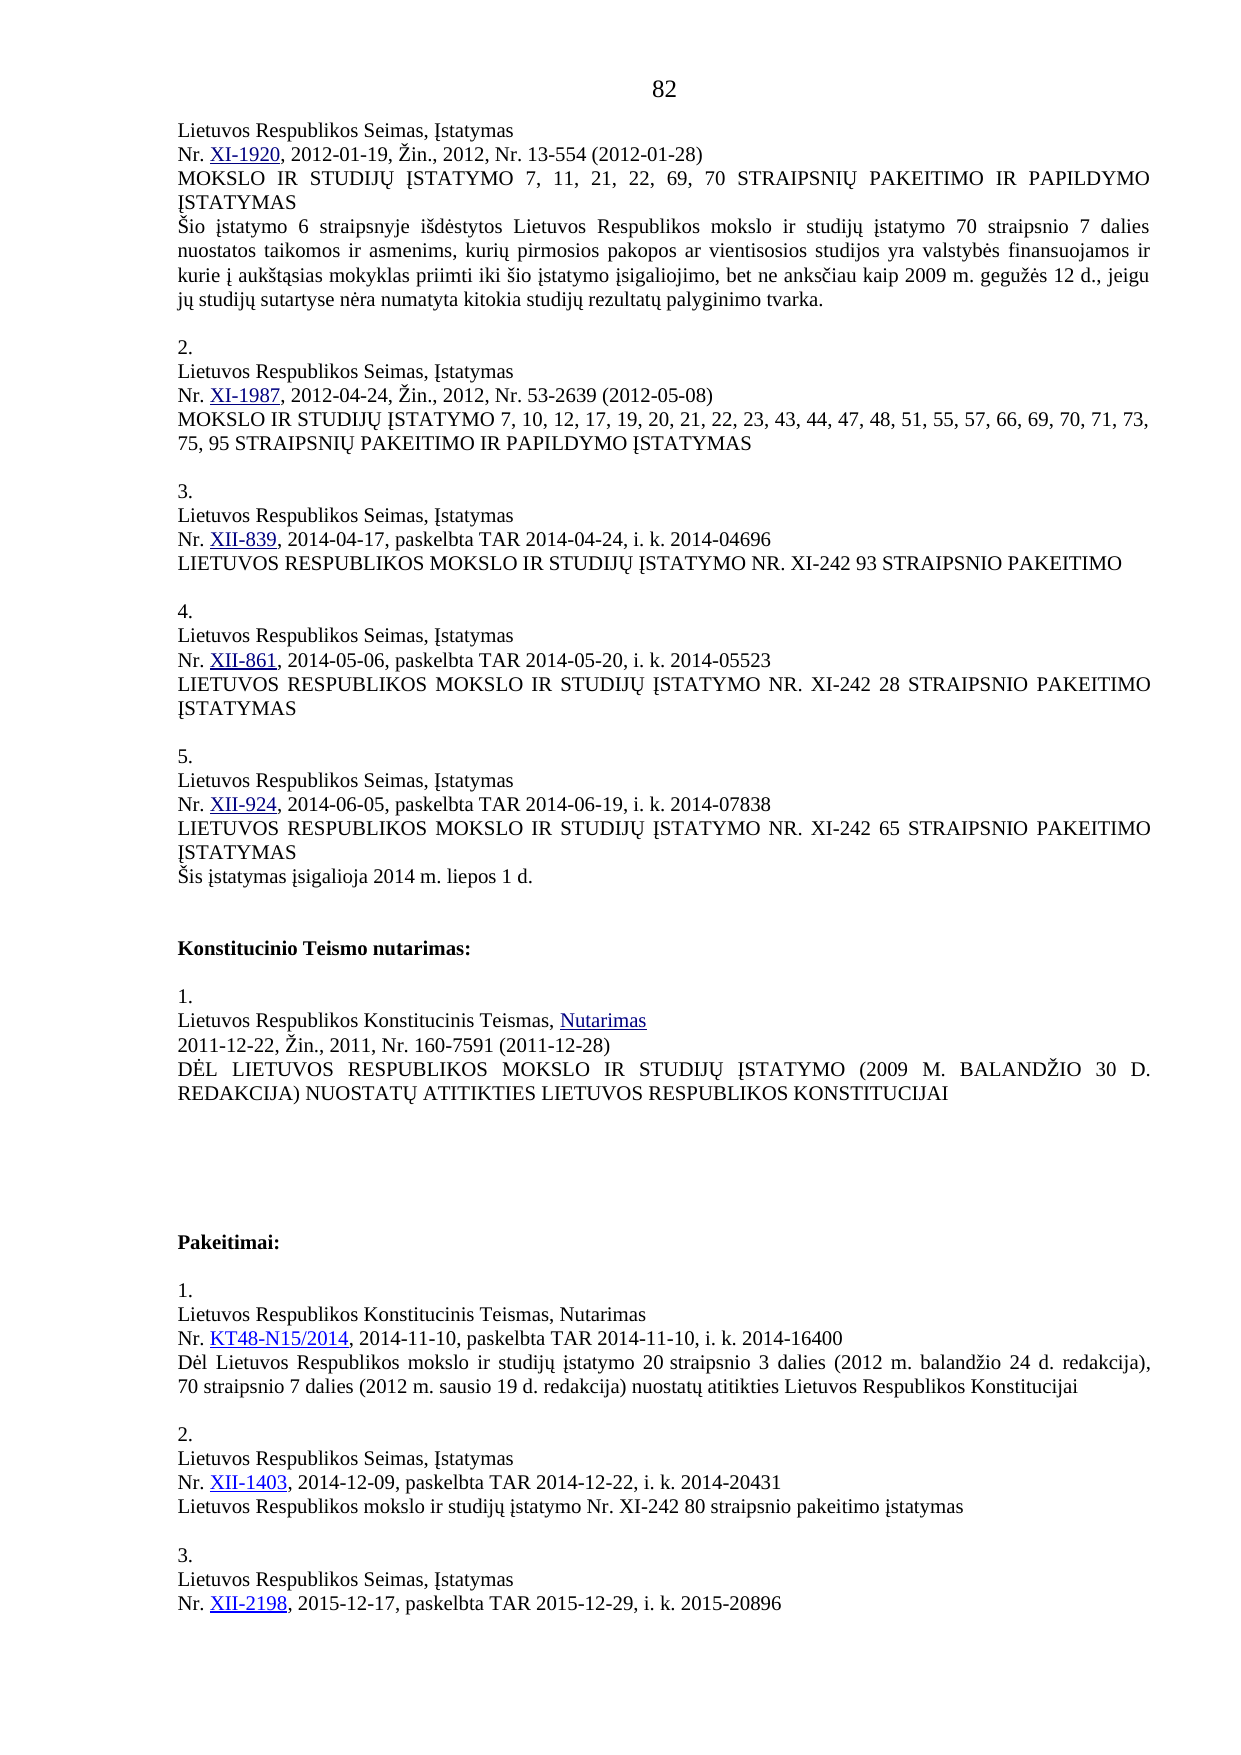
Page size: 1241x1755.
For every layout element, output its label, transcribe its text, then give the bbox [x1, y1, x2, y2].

text Lietuvos Respublikos Seimas, Įstatymas [177, 359, 1152, 383]
text Nr. XI-1920, 2012-01-19, Žin., 2012, Nr. 13-554 (2012-01-28) [177, 142, 1152, 166]
text Nr. XII-861, 2014-05-06, paskelbta TAR 2014-05-20, i. k. 2014-05523 [177, 647, 1152, 672]
text Nr. XII-924, 2014-06-05, paskelbta TAR 2014-06-19, i. k. 2014-07838 [177, 792, 1152, 816]
text Nr. XI-1987, 2012-04-24, Žin., 2012, Nr. 53-2639 (2012-05-08) [177, 383, 1152, 407]
text Lietuvos Respublikos Konstitucinis Teismas, Nutarimas [177, 1008, 1152, 1032]
text Nr. XII-1403, 2014-12-09, paskelbta TAR 2014-12-22, i. k. 2014-20431 [177, 1470, 1152, 1494]
text Šis įstatymas įsigalioja 2014 m. liepos 1 d. [177, 864, 1152, 888]
text Lietuvos Respublikos Seimas, Įstatymas [177, 1446, 1152, 1470]
text 1. [177, 1278, 1152, 1302]
text Lietuvos Respublikos Seimas, Įstatymas [177, 118, 1152, 142]
text LIETUVOS RESPUBLIKOS MOKSLO IR STUDIJŲ ĮSTATYMO NR. XI-242 28 STRAIPSNIO PAKEITIMO ĮSTATYMAS [177, 672, 1152, 720]
text LIETUVOS RESPUBLIKOS MOKSLO IR STUDIJŲ ĮSTATYMO NR. XI-242 65 STRAIPSNIO PAKEITIMO ĮSTATYMAS [177, 816, 1152, 864]
text Lietuvos Respublikos Seimas, Įstatymas [177, 623, 1152, 647]
text 2. [177, 335, 1152, 359]
text 3. [177, 1542, 1152, 1567]
text Lietuvos Respublikos Konstitucinis Teismas, Nutarimas [177, 1302, 1152, 1326]
text Dėl Lietuvos Respublikos mokslo ir studijų įstatymo 20 straipsnio 3 dalies (2012 m. balandžio 24 d. redakcija), 70 straipsnio 7 dalies (2012 m. sausio 19 d. redakcija) nuostatų atitikties Lietuvos Respublikos Konstitucijai [177, 1350, 1152, 1398]
text Pakeitimai: [177, 1230, 1152, 1254]
text Nr. XII-2198, 2015-12-17, paskelbta TAR 2015-12-29, i. k. 2015-20896 [177, 1591, 1152, 1615]
text Nr. KT48-N15/2014, 2014-11-10, paskelbta TAR 2014-11-10, i. k. 2014-16400 [177, 1326, 1152, 1350]
text Šio įstatymo 6 straipsnyje išdėstytos Lietuvos Respublikos mokslo ir studijų įstatymo 70 straipsnio 7 dalies nuostatos taikomos ir asmenims, kurių pirmosios pakopos ar vientisosios studijos yra valstybės finansuojamos ir kurie į aukštąsias mokyklas priimti iki šio įstatymo įsigaliojimo, bet ne anksčiau kaip 2009 m. gegužės 12 d., jeigu jų studijų sutartyse nėra numatyta kitokia studijų rezultatų palyginimo tvarka. [177, 214, 1152, 311]
text 2. [177, 1422, 1152, 1446]
text 1. [177, 984, 1152, 1008]
text MOKSLO IR STUDIJŲ ĮSTATYMO 7, 10, 12, 17, 19, 20, 21, 22, 23, 43, 44, 47, 48, 51, 55, 57, 66, 69, 70, 71, 73, 75, 95 STRAIPSNIŲ PAKEITIMO IR PAPILDYMO ĮSTATYMAS [177, 407, 1152, 455]
text Lietuvos Respublikos Seimas, Įstatymas [177, 768, 1152, 792]
text DĖL LIETUVOS RESPUBLIKOS MOKSLO IR STUDIJŲ ĮSTATYMO (2009 M. BALANDŽIO 30 D. REDAKCIJA) NUOSTATŲ ATITIKTIES LIETUVOS RESPUBLIKOS KONSTITUCIJAI [177, 1057, 1152, 1105]
text 3. [177, 479, 1152, 503]
text 2011-12-22, Žin., 2011, Nr. 160-7591 (2011-12-28) [177, 1032, 1152, 1057]
text Nr. XII-839, 2014-04-17, paskelbta TAR 2014-04-24, i. k. 2014-04696 [177, 527, 1152, 551]
text Lietuvos Respublikos Seimas, Įstatymas [177, 503, 1152, 527]
text 5. [177, 744, 1152, 768]
text Lietuvos Respublikos Seimas, Įstatymas [177, 1567, 1152, 1591]
text LIETUVOS RESPUBLIKOS MOKSLO IR STUDIJŲ ĮSTATYMO NR. XI-242 93 STRAIPSNIO PAKEITIMO [177, 551, 1152, 575]
text Konstitucinio Teismo nutarimas: [177, 936, 1152, 960]
text MOKSLO IR STUDIJŲ ĮSTATYMO 7, 11, 21, 22, 69, 70 STRAIPSNIŲ PAKEITIMO IR PAPILDYMO ĮSTATYMAS [177, 166, 1152, 214]
text Lietuvos Respublikos mokslo ir studijų įstatymo Nr. XI-242 80 straipsnio pakeitimo įstatymas [177, 1494, 1152, 1518]
text 4. [177, 599, 1152, 623]
